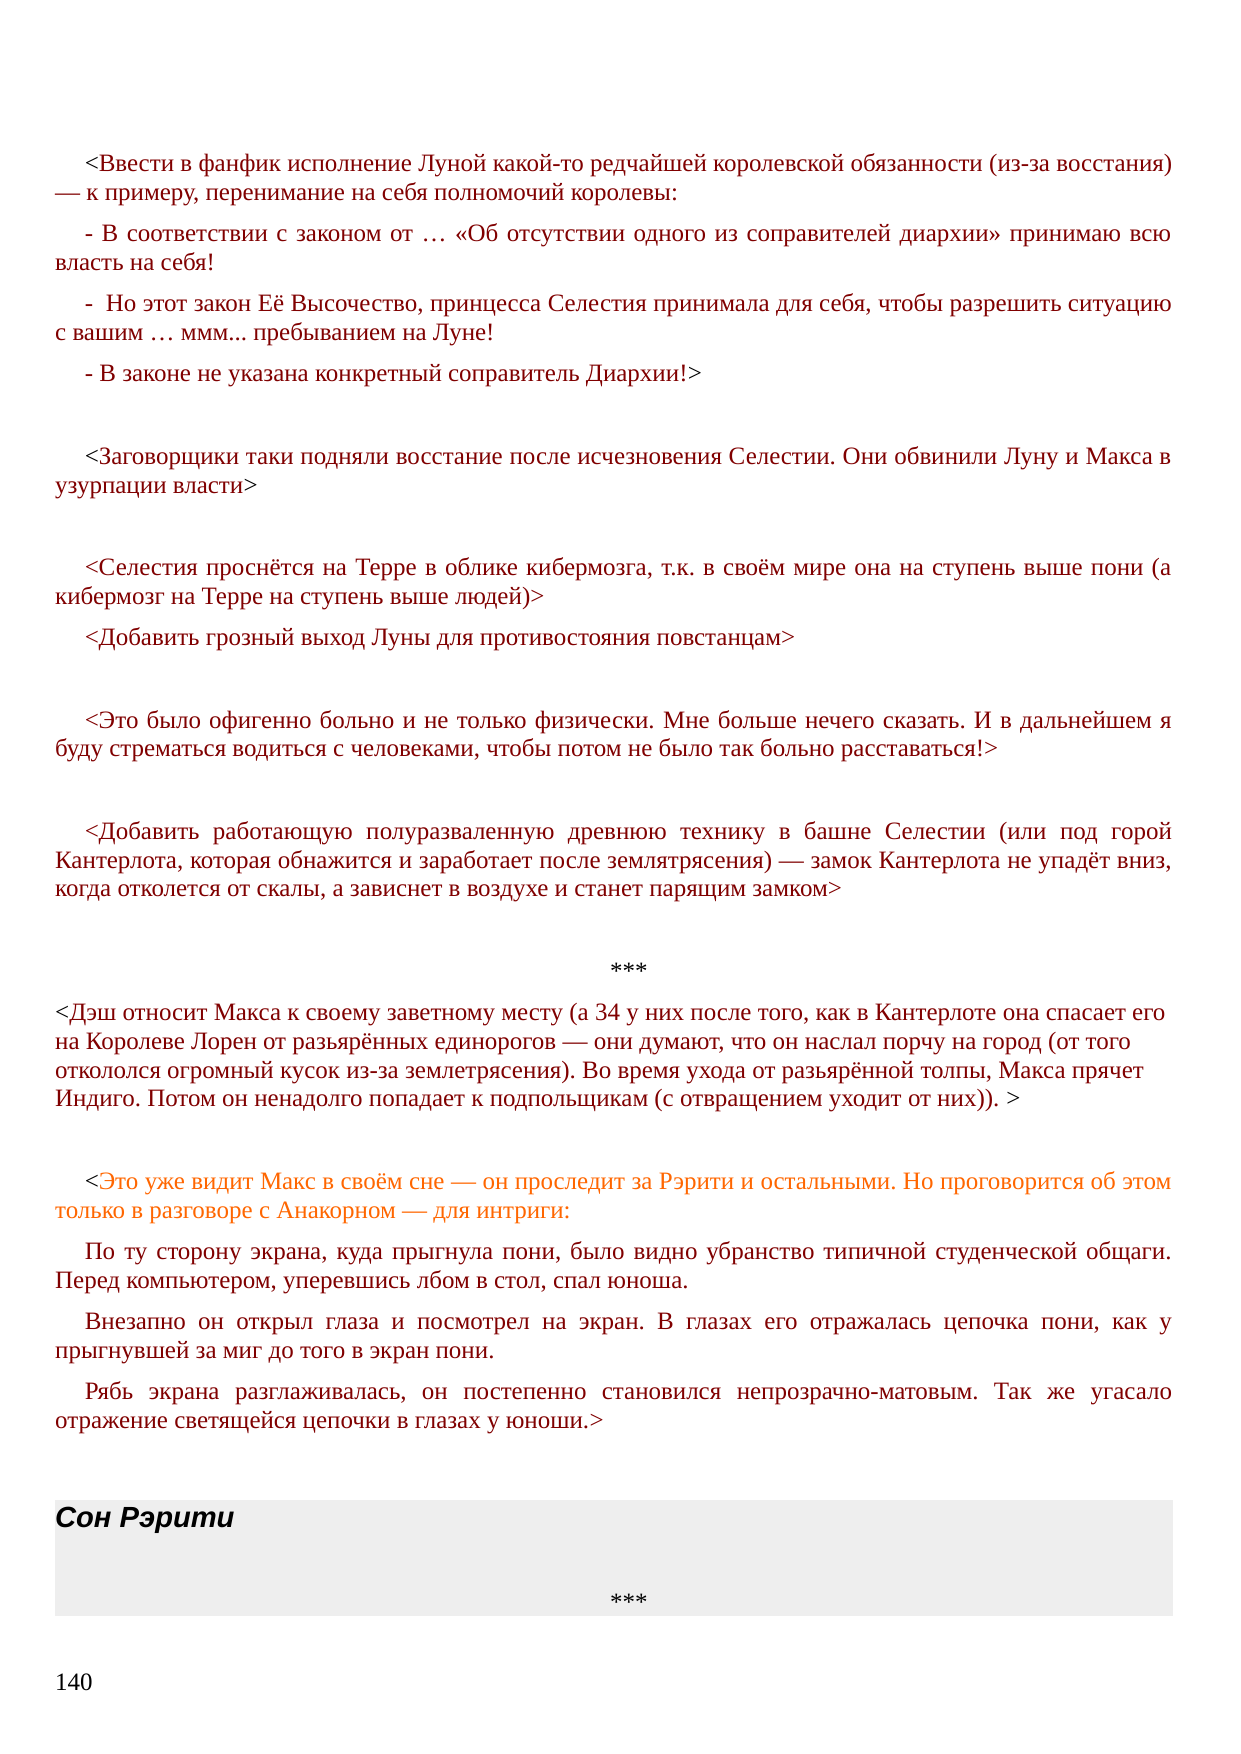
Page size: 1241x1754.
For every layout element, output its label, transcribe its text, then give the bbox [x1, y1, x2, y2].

text <Заговорщики таки подняли восстание после исчезновения Селестии. Они обвинили Луну и Макса в узурпации власти> [55, 441, 1173, 498]
text - В законе не указана конкретный соправитель Диархии!> [55, 358, 1173, 387]
text Внезапно он открыл глаза и посмотрел на экран. В глазах его отражалась цепочка пони, как у прыгнувшей за миг до того в экран пони. [55, 1306, 1173, 1363]
text <Добавить грозный выход Луны для противостояния повстанцам> [55, 622, 1173, 651]
subtitle Сон Рэрити [55, 1500, 1173, 1533]
text <Это было офигенно больно и не только физически. Мне больше нечего сказать. И в дальнейшем я буду стрематься водиться с человеками, чтобы потом не было так больно расставаться!> [55, 705, 1173, 762]
text *** [55, 1587, 1173, 1616]
text <Добавить работающую полуразваленную древнюю технику в башне Селестии (или под горой Кантерлота, которая обнажится и заработает после землятрясения) — замок Кантерлота не упадёт вниз, когда отколется от скалы, а зависнет в воздухе и станет парящим замком> [55, 816, 1173, 902]
text <Ввести в фанфик исполнение Луной какой-то редчайшей королевской обязанности (из-за восстания) — к примеру, перенимание на себя полномочий королевы: [55, 148, 1173, 206]
text <Это уже видит Макс в своём сне — он проследит за Рэрити и остальными. Но проговорится об этом только в разговоре с Анакорном — для интриги: [55, 1166, 1173, 1223]
text - Но этот закон Её Высочество, принцесса Селестия принимала для себя, чтобы разрешить ситуацию с вашим … ммм... пребыванием на Луне! [55, 288, 1173, 346]
text Рябь экрана разглаживалась, он постепенно становился непрозрачно-матовым. Так же угасало отражение светящейся цепочки в глазах у юноши.> [55, 1376, 1173, 1433]
text *** [55, 956, 1173, 985]
text <Селестия проснётся на Терре в облике кибермозга, т.к. в своём мире она на ступень выше пони (а кибермозг на Терре на ступень выше людей)> [55, 552, 1173, 610]
text <Дэш относит Макса к своему заветному месту (а 34 у них после того, как в Кантерлоте она спасает его на Королеве Лорен от разьярённых единорогов — они думают, что он наслал порчу на город (от того откололся огромный кусок из-за землетрясения). Во время ухода от разьярённой толпы, Макса прячет Индиго. Потом он ненадолго попадает к подпольщикам (с отвращением уходит от них)). > [55, 997, 1173, 1112]
text - В соответствии с законом от … «Об отсутствии одного из соправителей диархии» принимаю всю власть на себя! [55, 218, 1173, 276]
text По ту сторону экрана, куда прыгнула пони, было видно убранство типичной студенческой общаги. Перед компьютером, уперевшись лбом в стол, спал юноша. [55, 1236, 1173, 1293]
